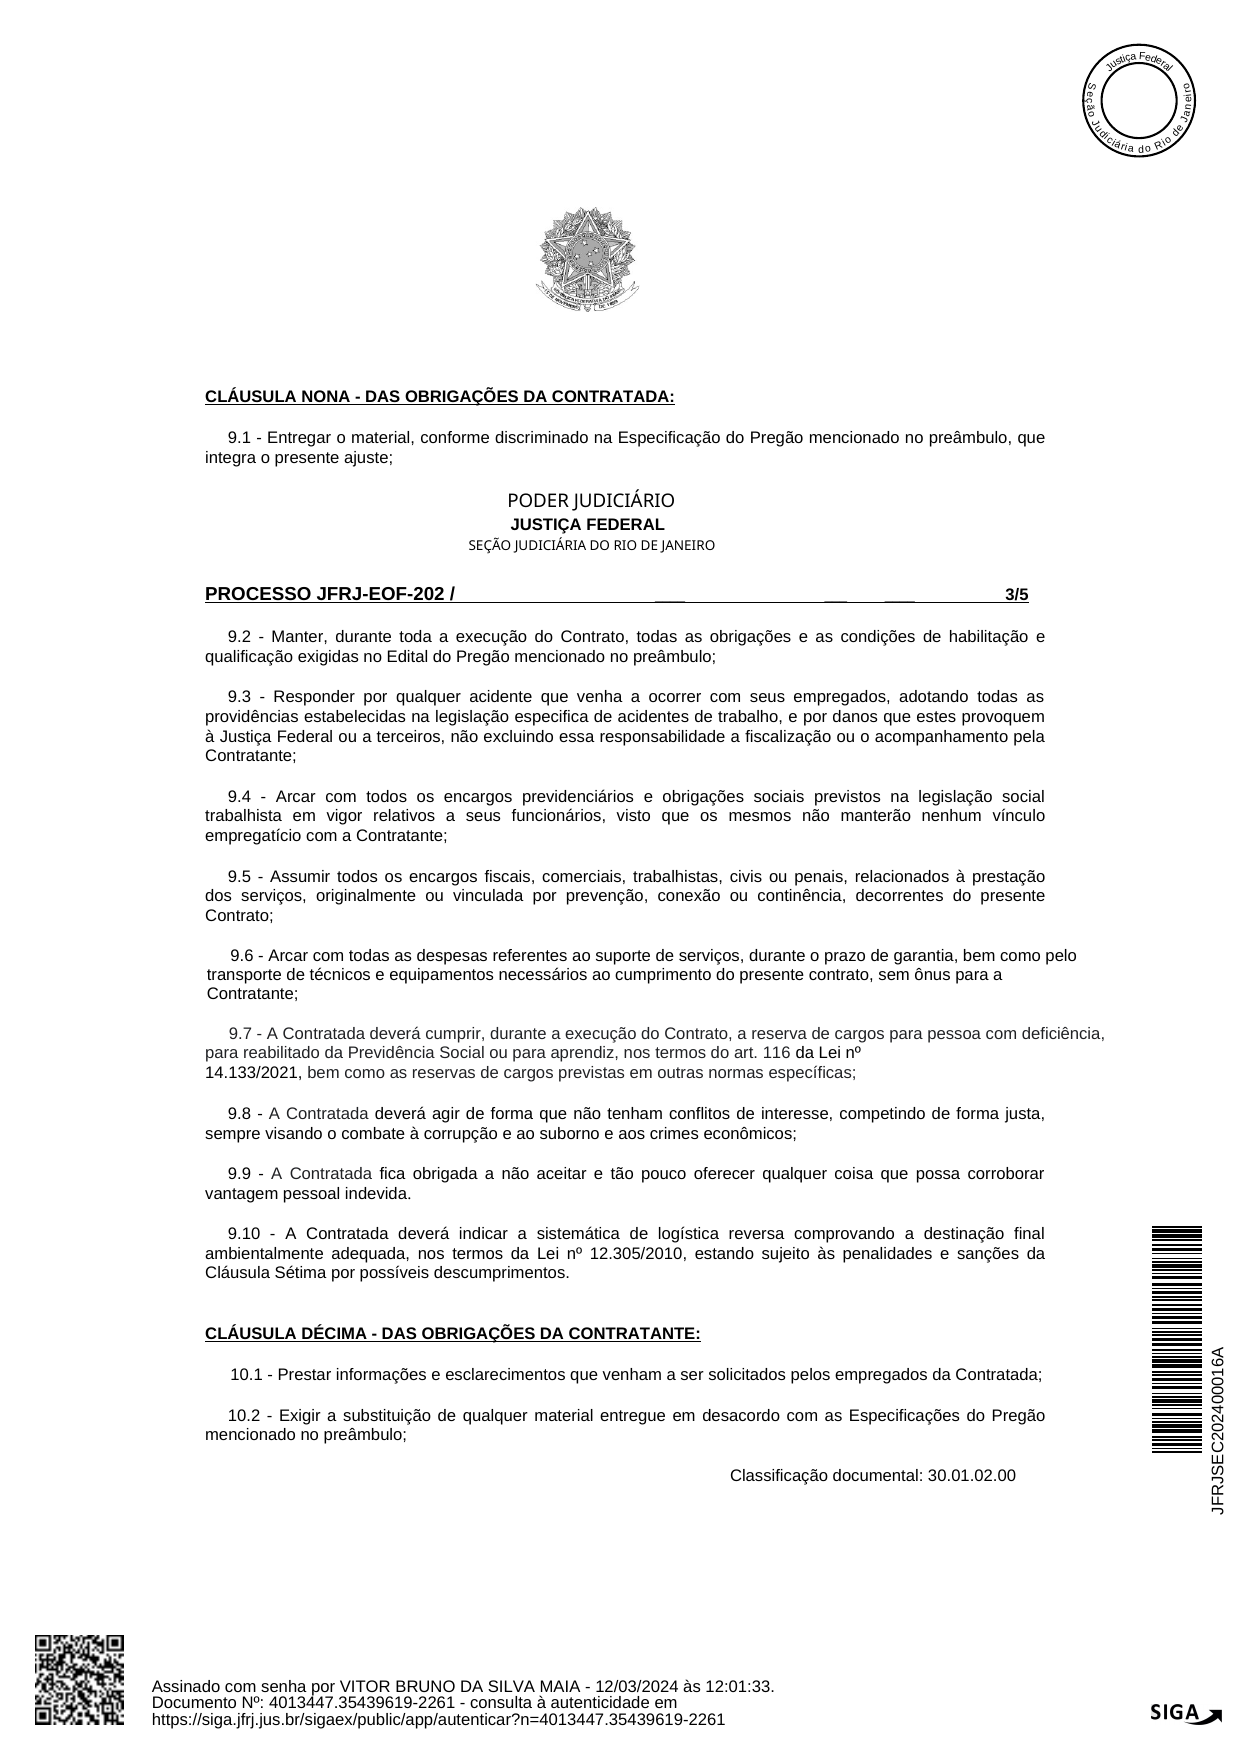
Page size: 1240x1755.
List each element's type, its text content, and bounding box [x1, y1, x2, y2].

text CLÁUSULA NONA - DAS OBRIGAÇÕES DA CONTRATADA: [205, 387, 1120, 406]
text 9.8 - A Contratada deverá agir de forma que não tenham conflitos de interesse, competindo de forma justa, sempre visando o combate à corrupção e ao suborno e aos crimes econômicos; [205, 1104, 1046, 1143]
text CLÁUSULA DÉCIMA - DAS OBRIGAÇÕES DA CONTRATANTE: [205, 1324, 1120, 1343]
text 9.9 - A Contratada fica obrigada a não aceitar e tão pouco oferecer qualquer coisa que possa corroborar vantagem pessoal indevida. [205, 1164, 1046, 1203]
text 9.1 - Entregar o material, conforme discriminado na Especificação do Pregão mencionado no preâmbulo, que integra o presente ajuste; [205, 428, 1046, 467]
text SEÇÃO JUDICIÁRIA DO RIO DE JANEIRO [121, 536, 1066, 554]
text 10.2 - Exigir a substituição de qualquer material entregue em desacordo com as Especificações do Pregão mencionado no preâmbulo; [205, 1405, 1046, 1444]
text 9.2 - Manter, durante toda a execução do Contrato, todas as obrigações e as condições de habilitação e qualificação exigidas no Edital do Pregão mencionado no preâmbulo; [205, 627, 1046, 666]
text 9.10 - A Contratada deverá indicar a sistemática de logística reversa comprovando a destinação final ambientalmente adequada, nos termos da Lei nº 12.305/2010, estando sujeito às penalidades e sanções da Cláusula Sétima por possíveis descumprimentos. [205, 1224, 1046, 1282]
text 9.6 - Arcar com todas as despesas referentes ao suporte de serviços, durante o prazo de garantia, bem como pelo transporte de técnicos e equipamentos necessários ao cumprimento do presente contrato, sem ônus para a Contratante; [207, 946, 1080, 1003]
text 9.5 - Assumir todos os encargos fiscais, comerciais, trabalhistas, civis ou penais, relacionados à prestação dos serviços, originalmente ou vinculada por prevenção, conexão ou continência, decorrentes do presente Contrato; [205, 866, 1046, 925]
text 9.7 - A Contratada deverá cumprir, durante a execução do Contrato, a reserva de cargos para pessoa com deficiência, para reabilitado da Previdência Social ou para aprendiz, nos termos do art. 116 da Lei nº [205, 1024, 1120, 1062]
text JUSTIÇA FEDERAL [427, 515, 753, 534]
text 9.3 - Responder por qualquer acidente que venha a ocorrer com seus empregados, adotando todas as providências estabelecidas na legislação especifica de acidentes de trabalho, e por danos que estes provoquem à Justiça Federal ou a terceiros, não excluindo essa responsabilidade a fiscalização ou o acompanhamento pela Contratante; [205, 687, 1046, 765]
text PROCESSO JFRJ-EOF-202 / ____ ___ ____ 3/5 [205, 583, 1032, 605]
text 10.1 - Prestar informações e esclarecimentos que venham a ser solicitados pelos empregados da Contratada; [230, 1365, 1046, 1384]
text 14.133/2021, bem como as reservas de cargos previstas em outras normas específicas; [205, 1063, 1120, 1082]
text 9.4 - Arcar com todos os encargos previdenciários e obrigações sociais previstos na legislação social trabalhista em vigor relativos a seus funcionários, visto que os mesmos não manterão nenhum vínculo empregatício com a Contratante; [205, 787, 1046, 845]
subtitle PODER JUDICIÁRIO [121, 488, 1066, 513]
